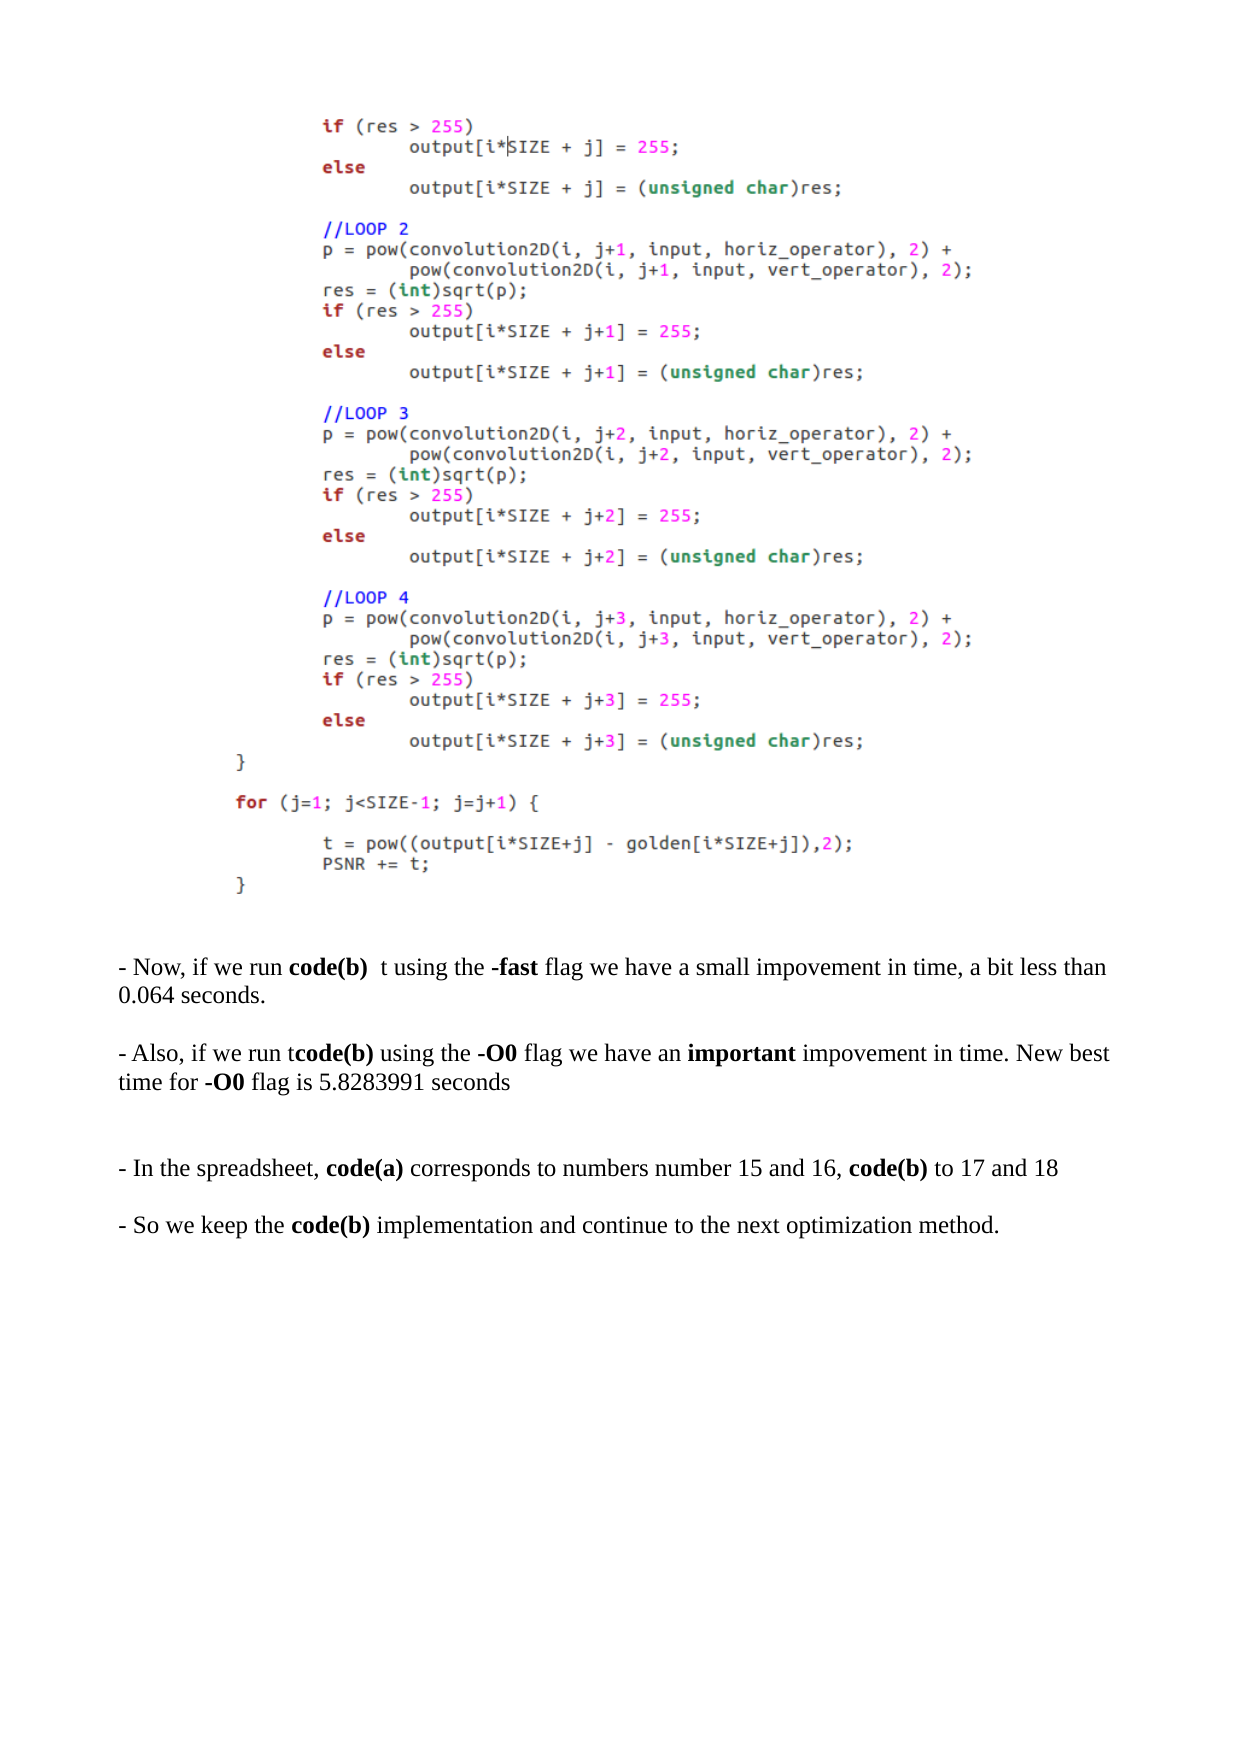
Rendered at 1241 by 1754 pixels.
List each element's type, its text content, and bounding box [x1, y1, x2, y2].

text - Also, if we run tcode(b) using the -O0 flag we have an important impovement in time. New best time for -O0 flag is 5.8283991 seconds [118, 1038, 1122, 1096]
text - So we keep the code(b) implementation and continue to the next optimization method. [118, 1211, 1122, 1239]
text - Now, if we run code(b) t using the -fast flag we have a small impovement in time, a bit less than 0.064 seconds. [118, 952, 1122, 1009]
picture [202, 118, 1038, 900]
text - In the spreadsheet, code(a) corresponds to numbers number 15 and 16, code(b) to 17 and 18 [118, 1153, 1122, 1182]
